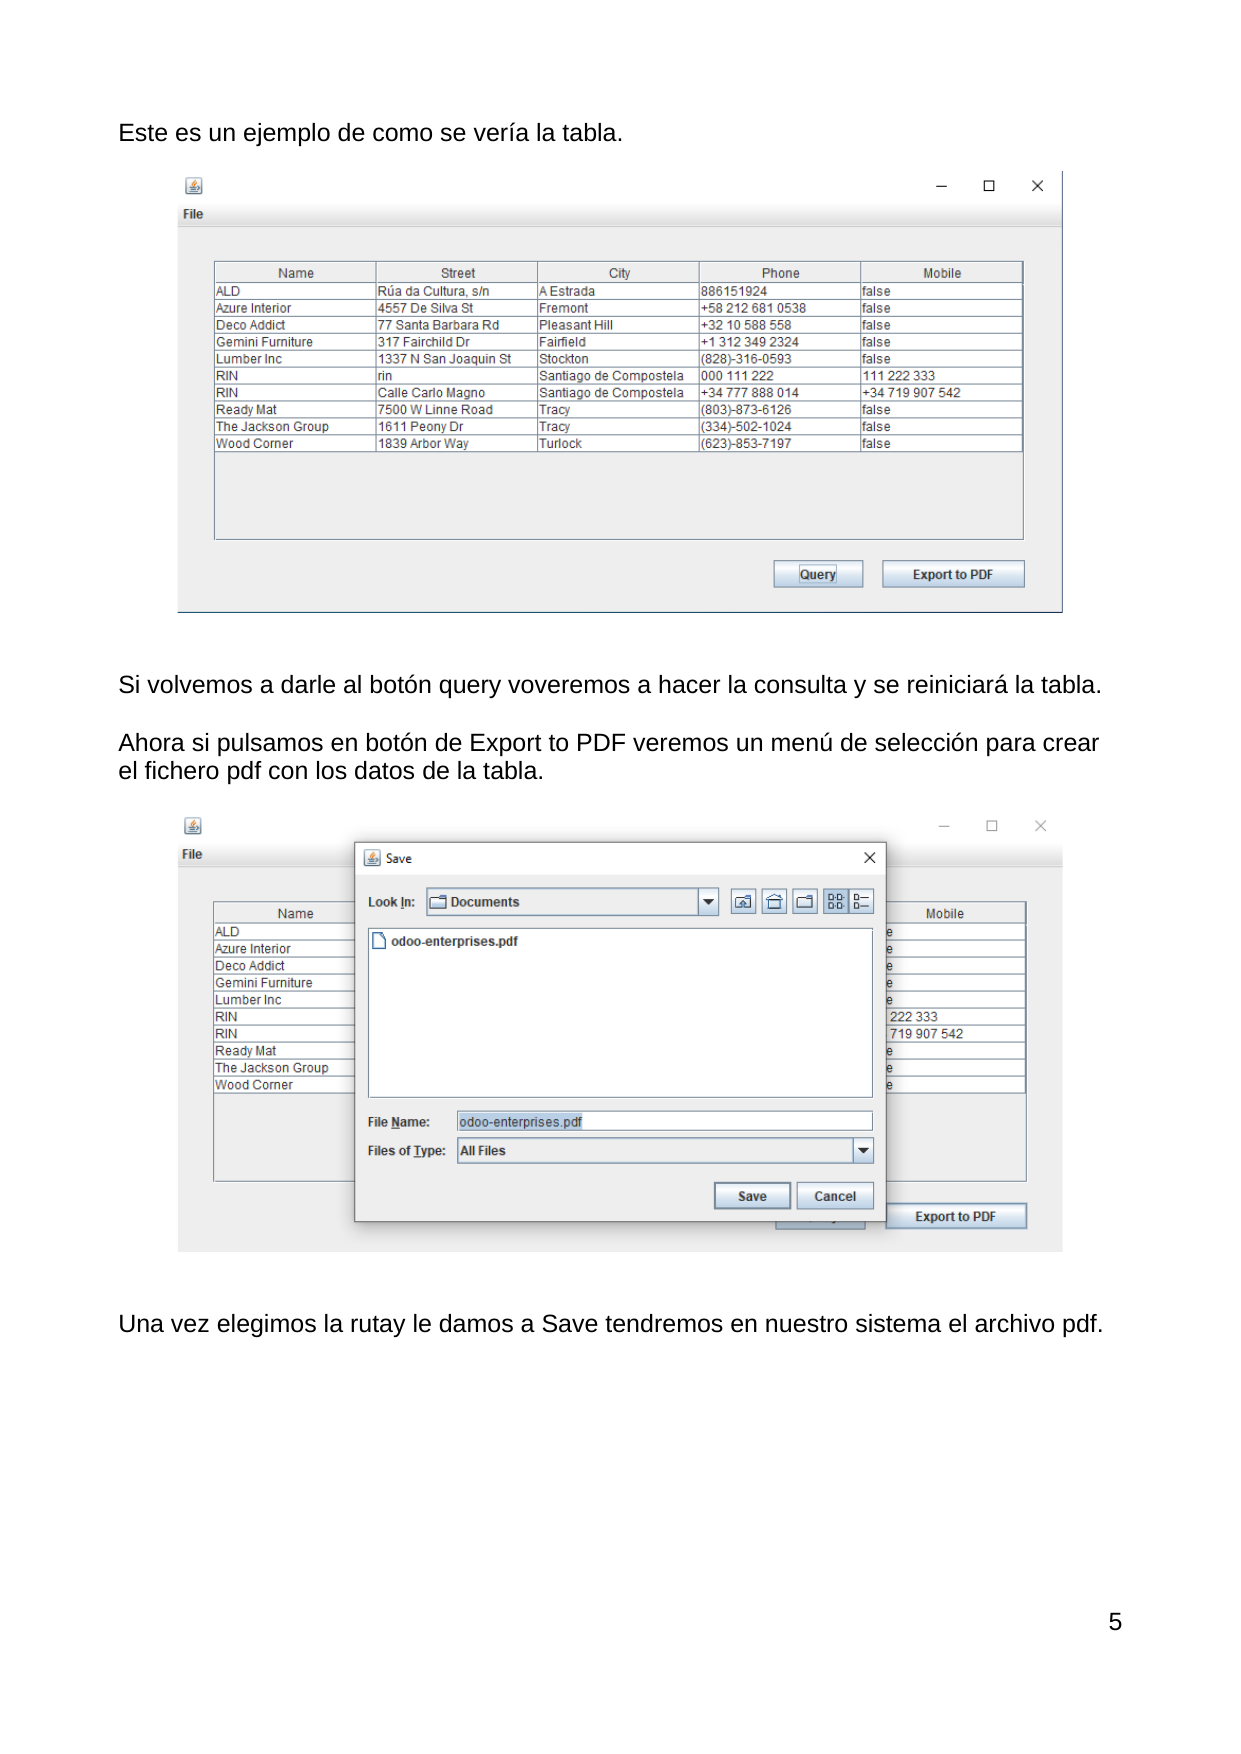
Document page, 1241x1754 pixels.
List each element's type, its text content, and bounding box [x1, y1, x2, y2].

picture [177, 813, 1063, 1252]
text Ahora si pulsamos en botón de Export to PDF veremos un menú de selección para crear el fichero pdf con los datos de la tabla. [118, 727, 1122, 785]
text Una vez elegimos la rutay le damos a Save tendremos en nuestro sistema el archivo pdf. [118, 1309, 1122, 1338]
text Si volvemos a darle al botón query voveremos a hacer la consulta y se reiniciará la tabla. [118, 670, 1122, 699]
text Este es un ejemplo de como se vería la tabla. [118, 118, 1122, 147]
picture [177, 171, 1063, 613]
